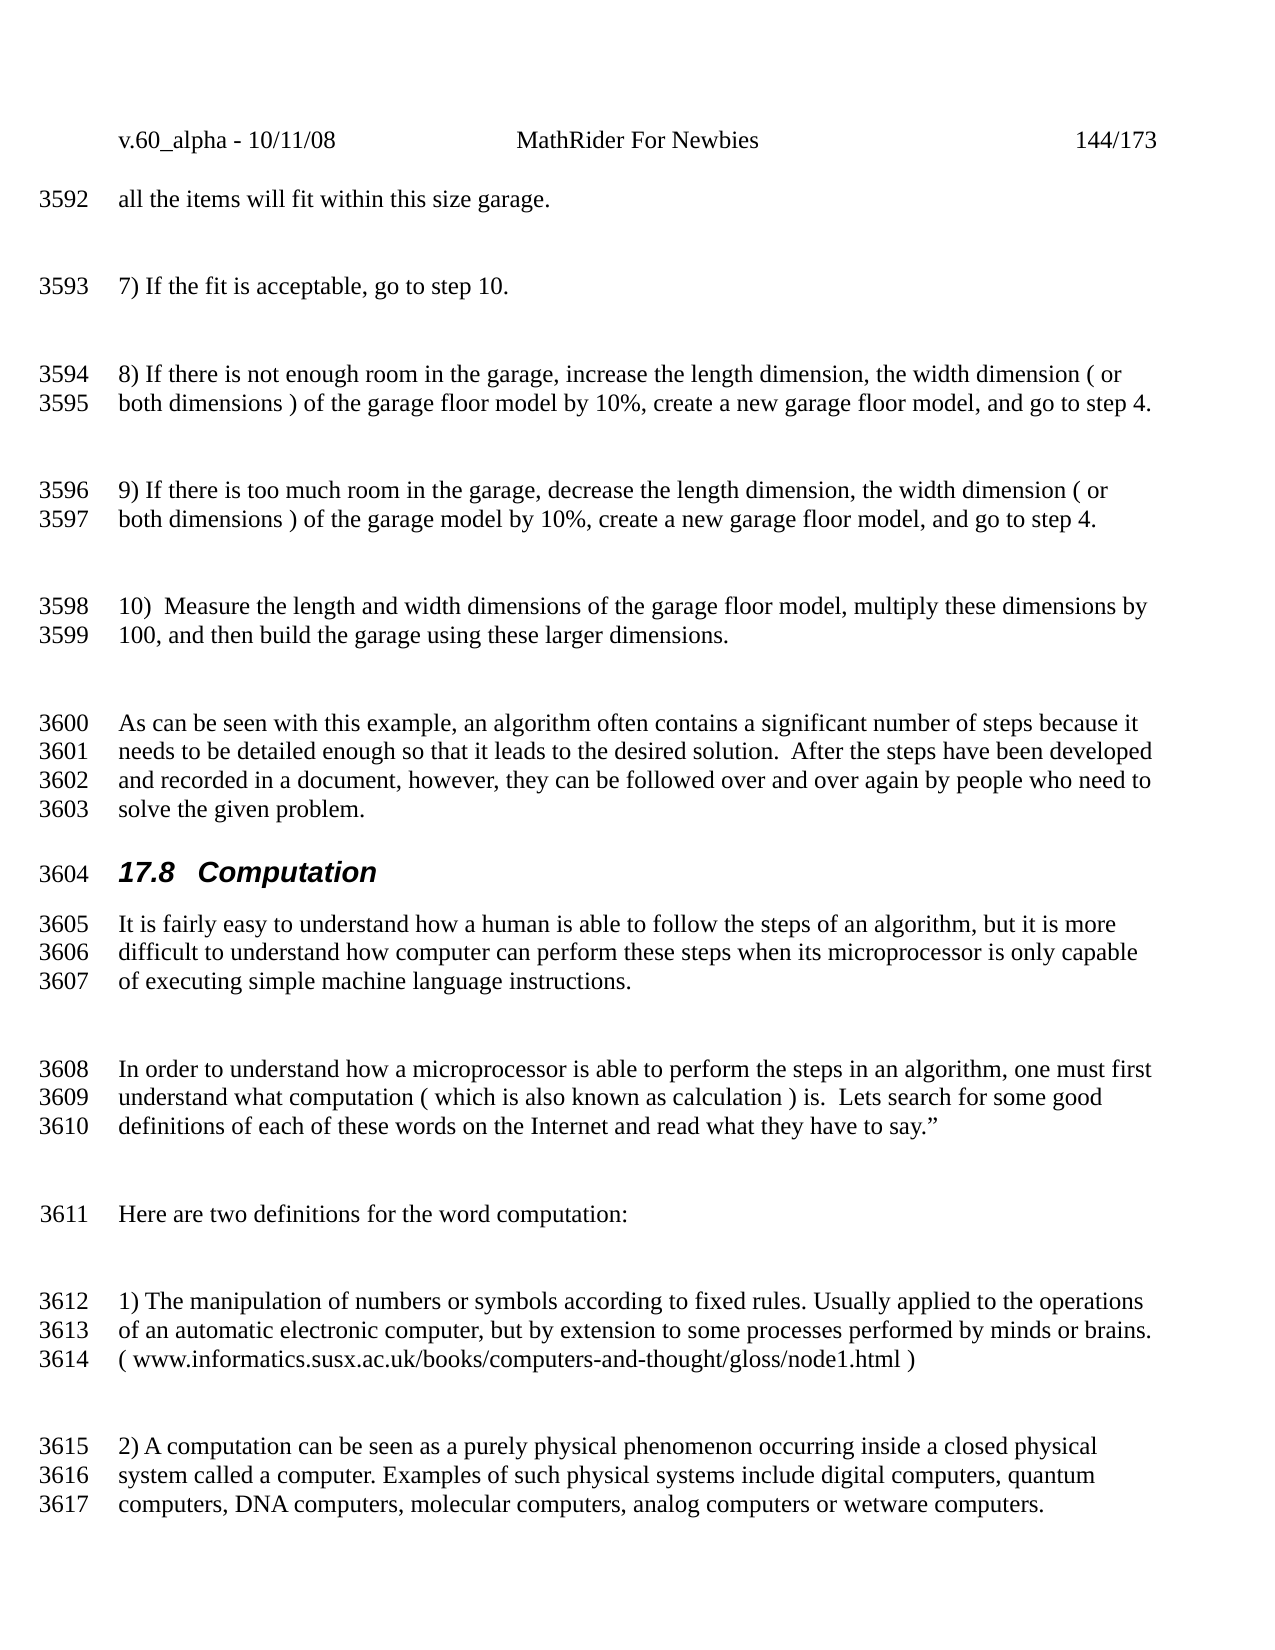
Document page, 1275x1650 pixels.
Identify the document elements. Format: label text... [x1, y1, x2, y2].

text 8) If there is not enough room in the garage, increase the length dimension, the width dimension ( or both dimensions ) of the garage floor model by 10%, create a new garage floor model, and go to step 4. [118, 359, 1157, 416]
text all the items will fit within this size garage. [118, 184, 1157, 213]
text Here are two definitions for the word computation: [118, 1199, 1157, 1227]
text 10) Measure the length and width dimensions of the garage floor model, multiply these dimensions by 100, and then build the garage using these larger dimensions. [118, 591, 1157, 649]
text 2) A computation can be seen as a purely physical phenomenon occurring inside a closed physical system called a computer. Examples of such physical systems include digital computers, quantum computers, DNA computers, molecular computers, analog computers or wetware computers. [118, 1431, 1157, 1517]
subtitle Computation [118, 855, 1157, 889]
text As can be seen with this example, an algorithm often contains a significant number of steps because it needs to be detailed enough so that it leads to the desired solution. After the steps have been developed and recorded in a document, however, they can be followed over and over again by people who need to solve the given problem. [118, 708, 1157, 823]
text It is fairly easy to understand how a human is able to follow the steps of an algorithm, but it is more difficult to understand how computer can perform these steps when its microprocessor is only capable of executing simple machine language instructions. [118, 909, 1157, 995]
text In order to understand how a microprocessor is able to perform the steps in an algorithm, one must first understand what computation ( which is also known as calculation ) is. Lets search for some good definitions of each of these words on the Internet and read what they have to say.” [118, 1054, 1157, 1140]
text 9) If there is too much room in the garage, decrease the length dimension, the width dimension ( or both dimensions ) of the garage model by 10%, create a new garage floor model, and go to step 4. [118, 475, 1157, 533]
text 1) The manipulation of numbers or symbols according to fixed rules. Usually applied to the operations of an automatic electronic computer, but by extension to some processes performed by minds or brains. ( www.informatics.susx.ac.uk/books/computers-and-thought/gloss/node1.html ) [118, 1286, 1157, 1372]
text 7) If the fit is acceptable, go to step 10. [118, 271, 1157, 300]
